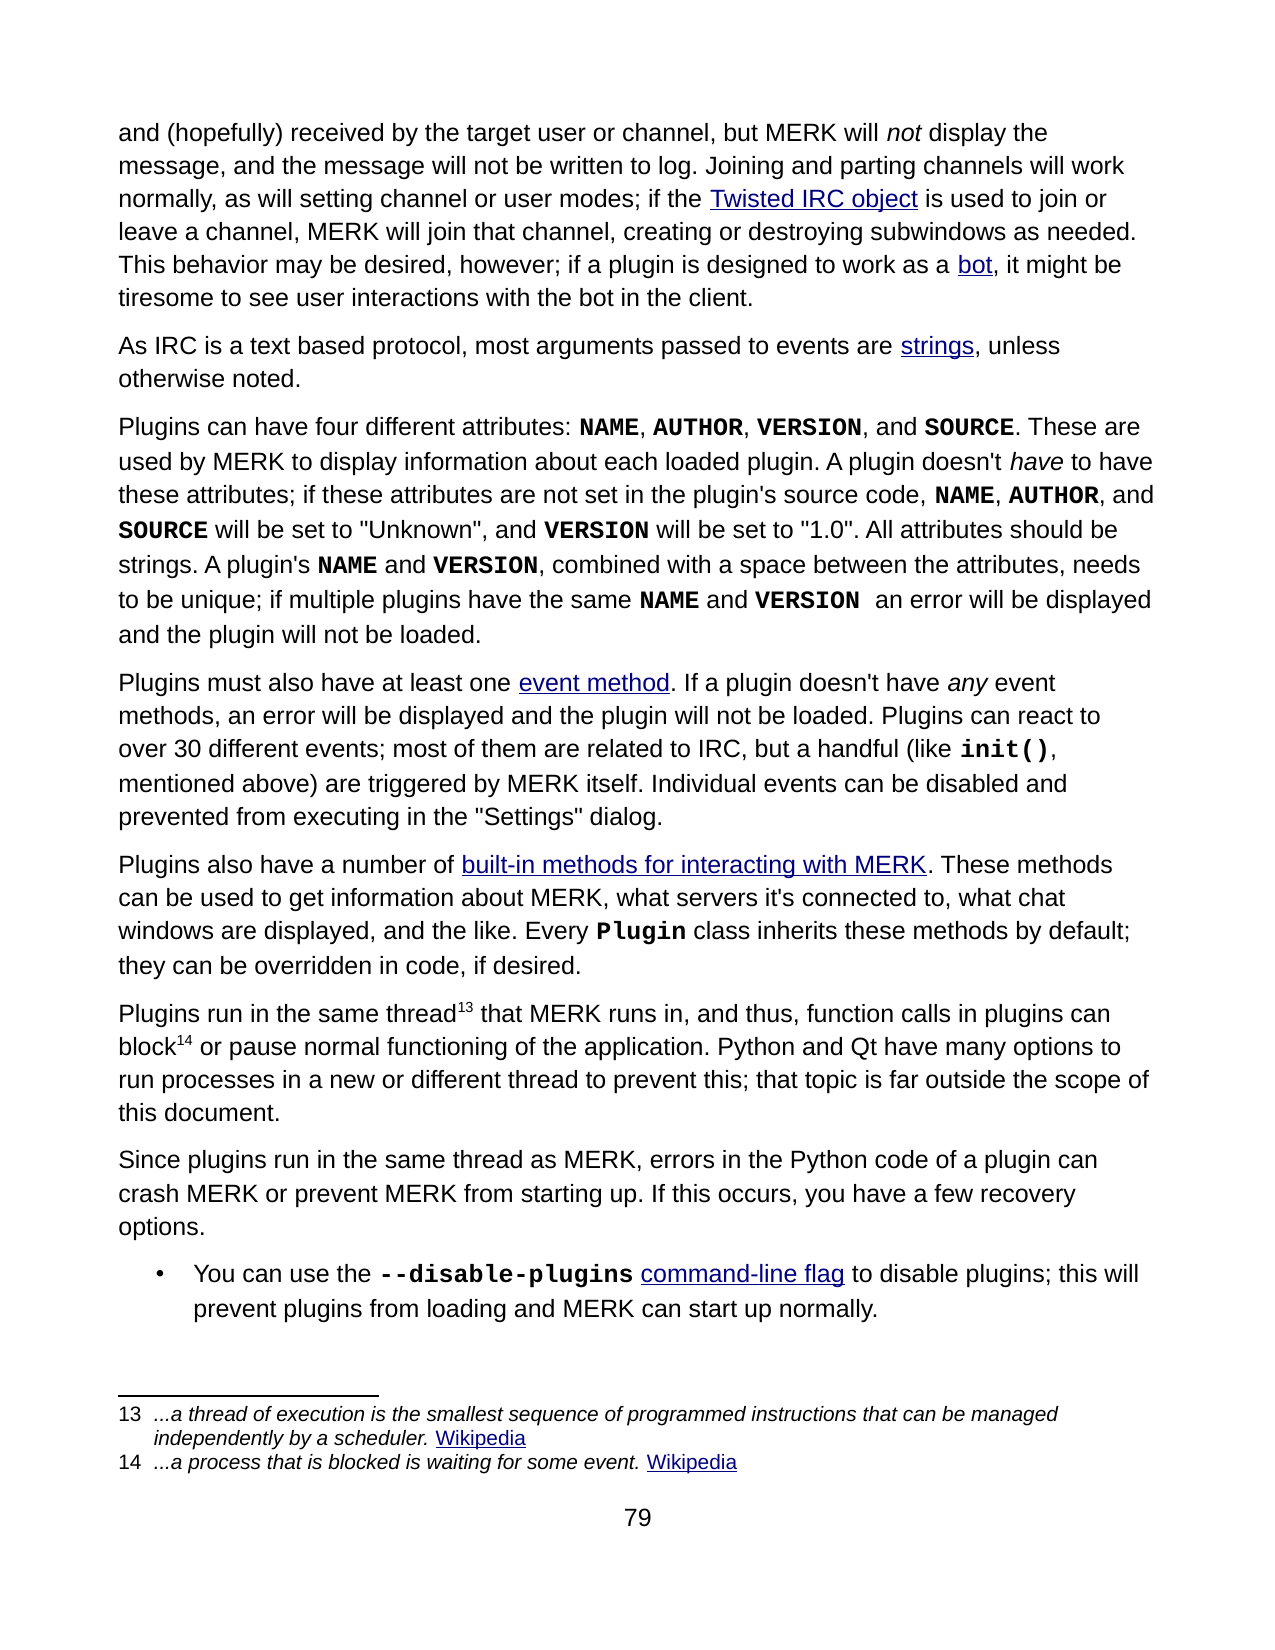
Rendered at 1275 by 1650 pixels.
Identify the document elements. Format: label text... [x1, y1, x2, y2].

text Plugins must also have at least one event method. If a plugin doesn't have any event methods, an error will be displayed and the plugin will not be loaded. Plugins can react to over 30 different events; most of them are related to IRC, but a handful (like init(), mentioned above) are triggered by MERK itself. Individual events can be disabled and prevented from executing in the "Settings" dialog. [118, 668, 1157, 831]
text Plugins also have a number of built-in methods for interacting with MERK. These methods can be used to get information about MERK, what servers it's connected to, what chat windows are displayed, and the like. Every Plugin class inherits these methods by default; they can be overridden in code, if desired. [118, 850, 1157, 980]
text and (hopefully) received by the target user or channel, but MERK will not display the message, and the message will not be written to log. Joining and parting channels will work normally, as will setting channel or user modes; if the Twisted IRC object is used to join or leave a channel, MERK will join that channel, creating or destroying subwindows as needed. This behavior may be desired, however; if a plugin is designed to work as a bot, it might be tiresome to see user interactions with the bot in the client. [118, 118, 1157, 312]
text Plugins run in the same thread that MERK runs in, and thus, function calls in plugins can block or pause normal functioning of the application. Python and Qt have many options to run processes in a new or different thread to prevent this; that topic is far outside the scope of this document. [118, 999, 1157, 1127]
text ...a thread of execution is the smallest sequence of programmed instructions that can be managed independently by a scheduler. Wikipedia [118, 1402, 1157, 1450]
text ...a process that is blocked is waiting for some event. Wikipedia [118, 1450, 1157, 1474]
text Plugins can have four different attributes: NAME, AUTHOR, VERSION, and SOURCE. These are used by MERK to display information about each loaded plugin. A plugin doesn't have to have these attributes; if these attributes are not set in the plugin's source code, NAME, AUTHOR, and SOURCE will be set to "Unknown", and VERSION will be set to "1.0". All attributes should be strings. A plugin's NAME and VERSION, combined with a space between the attributes, needs to be unique; if multiple plugins have the same NAME and VERSION an error will be displayed and the plugin will not be loaded. [118, 411, 1157, 649]
list You can use the --disable-plugins command-line flag to disable plugins; this will prevent plugins from loading and MERK can start up normally. [156, 1259, 1157, 1323]
text As IRC is a text based protocol, most arguments passed to events are strings, unless otherwise noted. [118, 331, 1157, 393]
text Since plugins run in the same thread as MERK, errors in the Python code of a plugin can crash MERK or prevent MERK from starting up. If this occurs, you have a few recovery options. [118, 1146, 1157, 1240]
